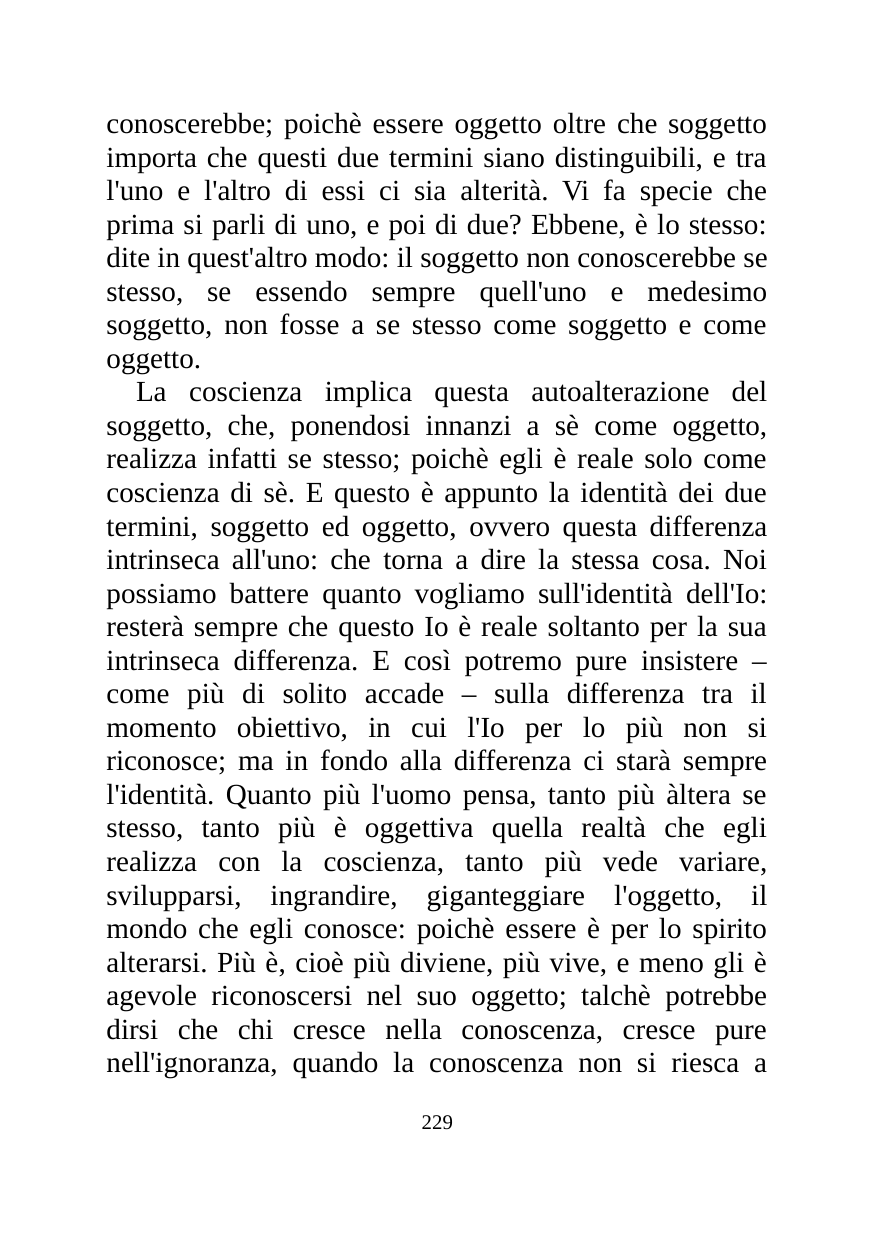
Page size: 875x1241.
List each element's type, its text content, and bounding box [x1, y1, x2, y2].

text conoscerebbe; poichè essere oggetto oltre che soggetto importa che questi due termini siano distinguibili, e tra l'uno e l'altro di essi ci sia alterità. Vi fa specie che prima si parli di uno, e poi di due? Ebbene, è lo stesso: dite in quest'altro modo: il soggetto non conoscerebbe se stesso, se essendo sempre quell'uno e medesimo soggetto, non fosse a se stesso come soggetto e come oggetto. [106, 106, 768, 374]
text La coscienza implica questa autoalterazione del soggetto, che, ponendosi innanzi a sè come oggetto, realizza infatti se stesso; poichè egli è reale solo come coscienza di sè. E questo è appunto la identità dei due termini, soggetto ed oggetto, ovvero questa differenza intrinseca all'uno: che torna a dire la stessa cosa. Noi possiamo battere quanto vogliamo sull'identità dell'Io: resterà sempre che questo Io è reale soltanto per la sua intrinseca differenza. E così potremo pure insistere – come più di solito accade – sulla differenza tra il momento obiettivo, in cui l'Io per lo più non si riconosce; ma in fondo alla differenza ci starà sempre l'identità. Quanto più l'uomo pensa, tanto più àltera se stesso, tanto più è oggettiva quella realtà che egli realizza con la coscienza, tanto più vede variare, svilupparsi, ingrandire, giganteggiare l'oggetto, il mondo che egli conosce: poichè essere è per lo spirito alterarsi. Più è, cioè più diviene, più vive, e meno gli è agevole riconoscersi nel suo oggetto; talchè potrebbe dirsi che chi cresce nella conoscenza, cresce pure nell'ignoranza, quando la conoscenza non si riesca a [106, 374, 768, 1079]
